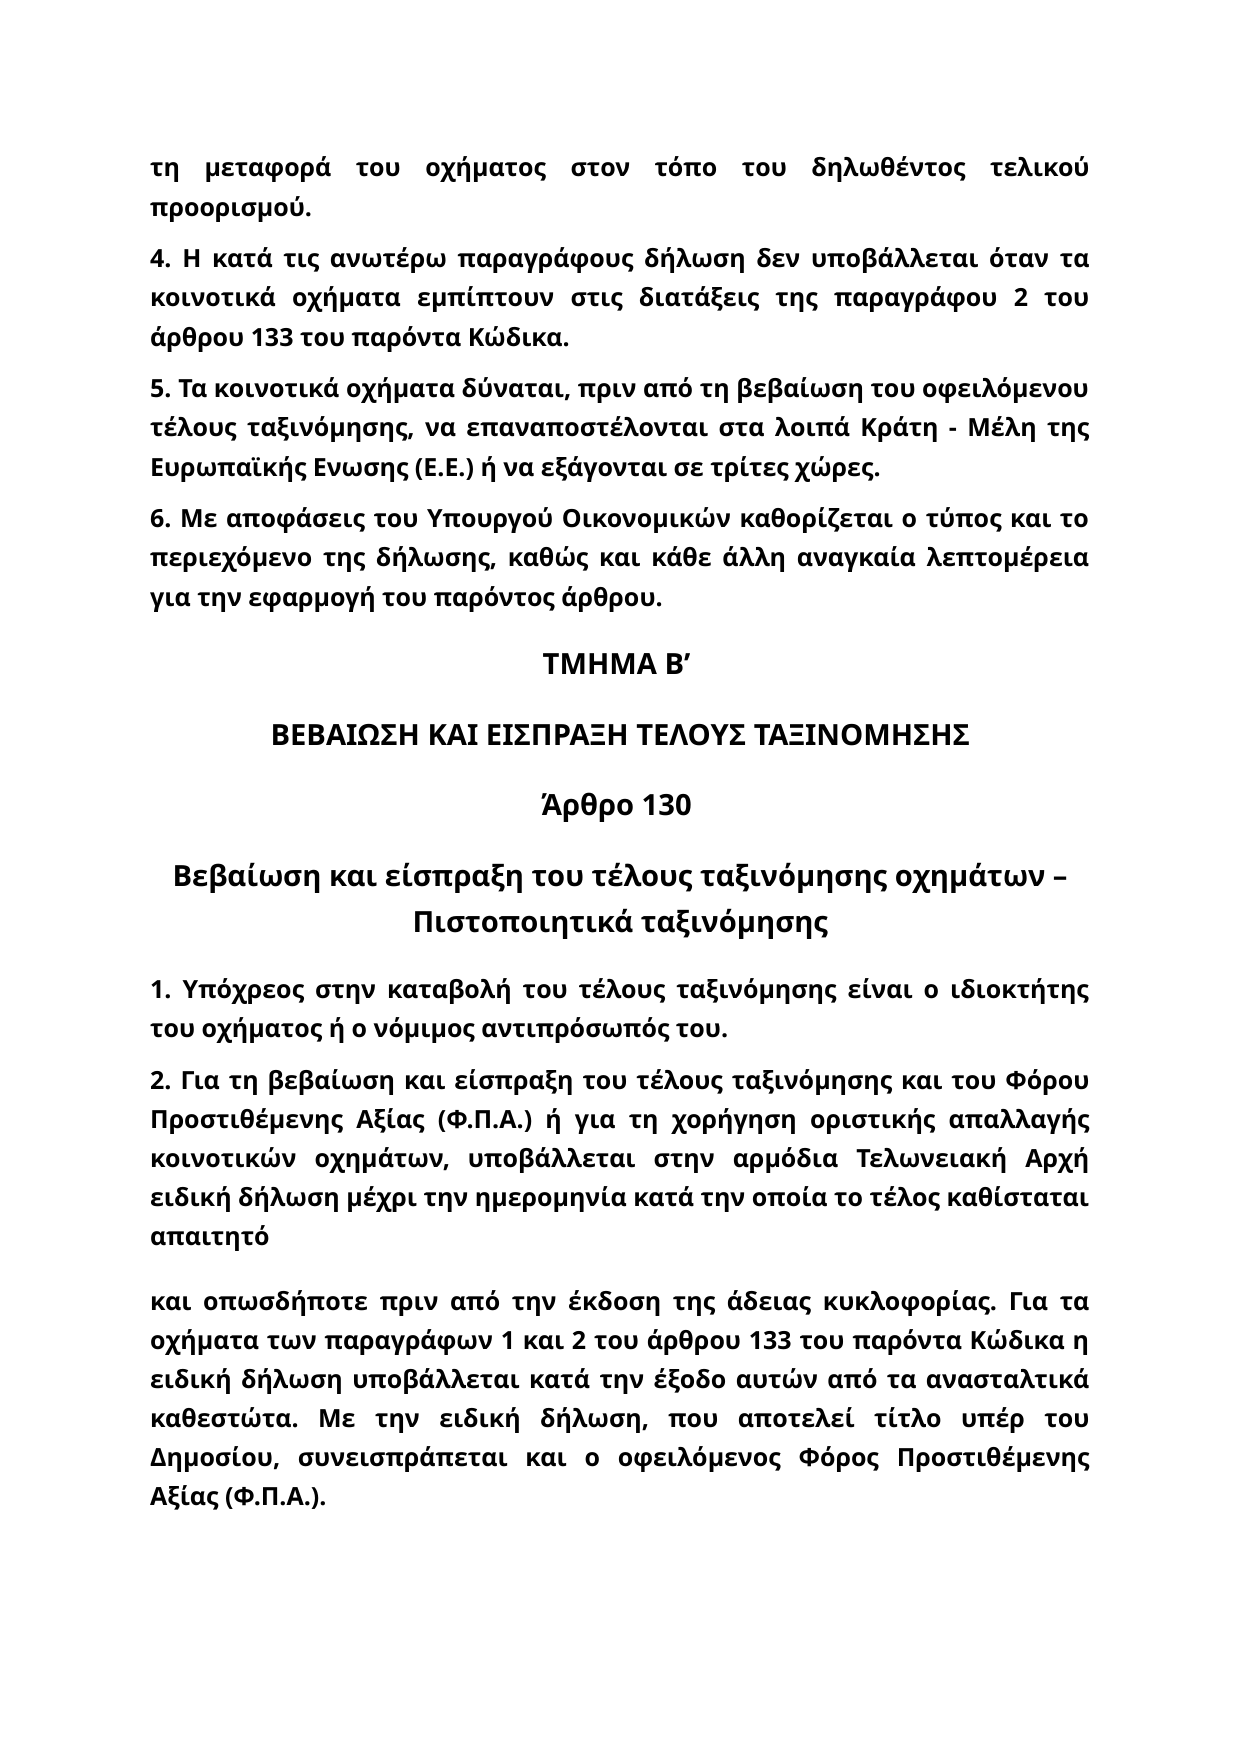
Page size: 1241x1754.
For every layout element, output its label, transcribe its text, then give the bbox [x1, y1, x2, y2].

subtitle ΤΜΗΜΑ Β’ [150, 643, 1090, 683]
text 4. Η κατά τις ανωτέρω παραγράφους δήλωση δεν υποβάλλεται όταν τα κοινοτικά οχήματα εμπίπτουν στις διατάξεις της παραγράφου 2 του άρθρου 133 του παρόντα Κώδικα. [150, 241, 1090, 353]
text 2. Για τη βεβαίωση και είσπραξη του τέλους ταξινόμησης και του Φόρου Προστιθέμενης Αξίας (Φ.Π.Α.) ή για τη χορήγηση οριστικής απαλλαγής κοινοτικών οχημάτων, υποβάλλεται στην αρμόδια Τελωνειακή Αρχή ειδική δήλωση μέχρι την ημερομηνία κατά την οποία το τέλος καθίσταται απαιτητό [150, 1062, 1090, 1253]
text τη μεταφορά του οχήματος στον τόπο του δηλωθέντος τελικού προορισμού. [150, 150, 1090, 223]
text 5. Τα κοινοτικά οχήματα δύναται, πριν από τη βεβαίωση του οφειλόμενου τέλους ταξινόμησης, να επαναποστέλονται στα λοιπά Κράτη - Μέλη της Ευρωπαϊκής Ενωσης (Ε.Ε.) ή να εξάγονται σε τρίτες χώρες. [150, 371, 1090, 483]
text και οπωσδήποτε πριν από την έκδοση της άδειας κυκλοφορίας. Για τα οχήματα των παραγράφων 1 και 2 του άρθρου 133 του παρόντα Κώδικα η ειδική δήλωση υποβάλλεται κατά την έξοδο αυτών από τα ανασταλτικά καθεστώτα. Με την ειδική δήλωση, που αποτελεί τίτλο υπέρ του Δημοσίου, συνεισπράπεται και ο οφειλόμενος Φόρος Προστιθέμενης Αξίας (Φ.Π.Α.). [150, 1283, 1090, 1513]
subtitle Άρθρο 130 [150, 784, 1090, 824]
text 1. Υπόχρεος στην καταβολή του τέλους ταξινόμησης είναι ο ιδιοκτήτης του οχήματος ή ο νόμιμος αντιπρόσωπός του. [150, 971, 1090, 1045]
text 6. Με αποφάσεις του Υπουργού Οικονομικών καθορίζεται ο τύπος και το περιεχόμενο της δήλωσης, καθώς και κάθε άλλη αναγκαία λεπτομέρεια για την εφαρμογή του παρόντος άρθρου. [150, 501, 1090, 613]
subtitle Βεβαίωση και είσπραξη του τέλους ταξινόμησης οχημάτων – Πιστοποιητικά ταξινόμησης [150, 855, 1090, 941]
subtitle ΒΕΒΑΙΩΣΗ ΚΑΙ ΕΙΣΠΡΑΞΗ ΤΕΛΟΥΣ ΤΑΞΙΝΟΜΗΣΗΣ [150, 714, 1090, 754]
